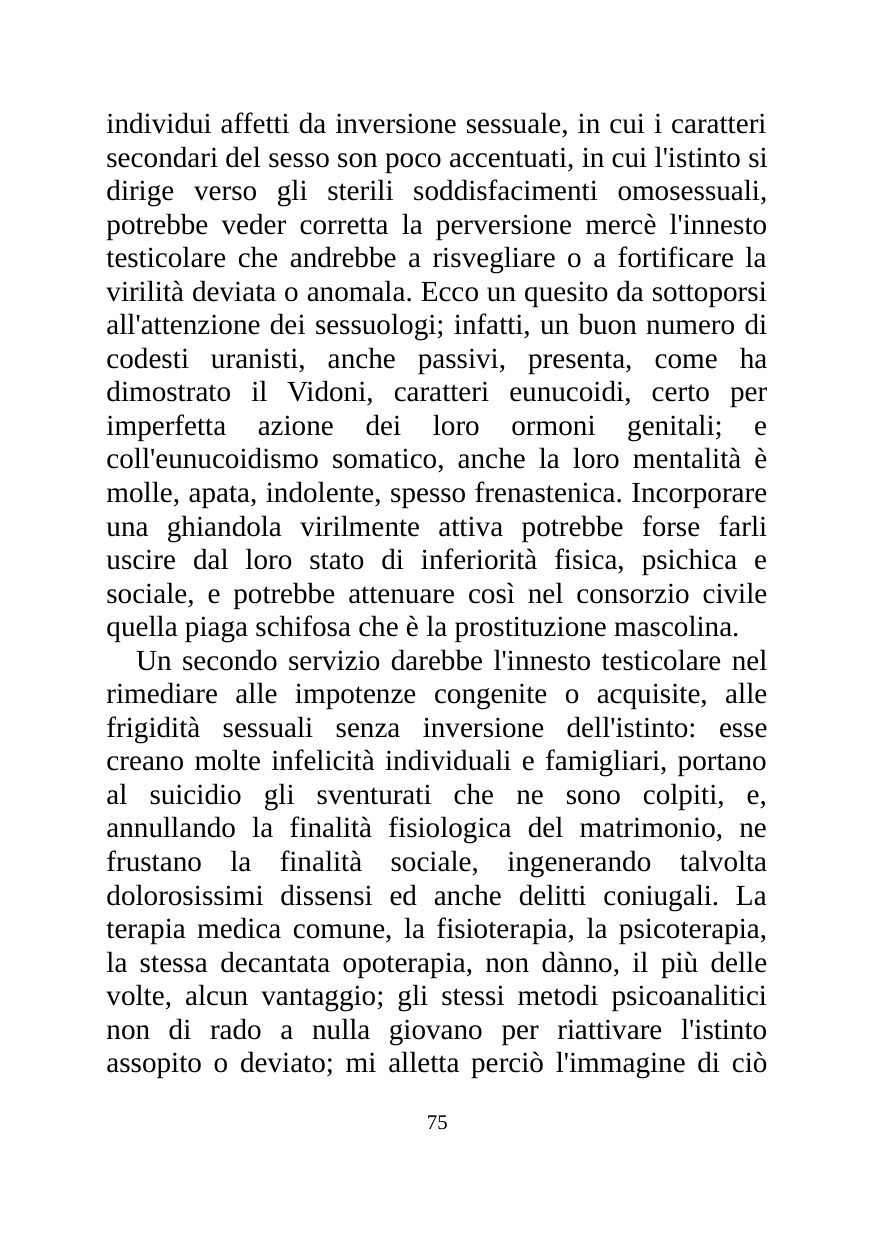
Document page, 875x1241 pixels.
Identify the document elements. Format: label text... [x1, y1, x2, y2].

text Un secondo servizio darebbe l'innesto testicolare nel rimediare alle impotenze congenite o acquisite, alle frigidità sessuali senza inversione dell'istinto: esse creano molte infelicità individuali e famigliari, portano al suicidio gli sventurati che ne sono colpiti, e, annullando la finalità fisiologica del matrimonio, ne frustano la finalità sociale, ingenerando talvolta dolorosissimi dissensi ed anche delitti coniugali. La terapia medica comune, la fisioterapia, la psicoterapia, la stessa decantata opoterapia, non dànno, il più delle volte, alcun vantaggio; gli stessi metodi psicoanalitici non di rado a nulla giovano per riattivare l'istinto assopito o deviato; mi alletta perciò l'immagine di ciò [106, 643, 768, 1079]
text individui affetti da inversione sessuale, in cui i caratteri secondari del sesso son poco accentuati, in cui l'istinto si dirige verso gli sterili soddisfacimenti omosessuali, potrebbe veder corretta la perversione mercè l'innesto testicolare che andrebbe a risvegliare o a fortificare la virilità deviata o anomala. Ecco un quesito da sottoporsi all'attenzione dei sessuologi; infatti, un buon numero di codesti uranisti, anche passivi, presenta, come ha dimostrato il Vidoni, caratteri eunucoidi, certo per imperfetta azione dei loro ormoni genitali; e coll'eunucoidismo somatico, anche la loro mentalità è molle, apata, indolente, spesso frenastenica. Incorporare una ghiandola virilmente attiva potrebbe forse farli uscire dal loro stato di inferiorità fisica, psichica e sociale, e potrebbe attenuare così nel consorzio civile quella piaga schifosa che è la prostituzione mascolina. [106, 106, 768, 643]
